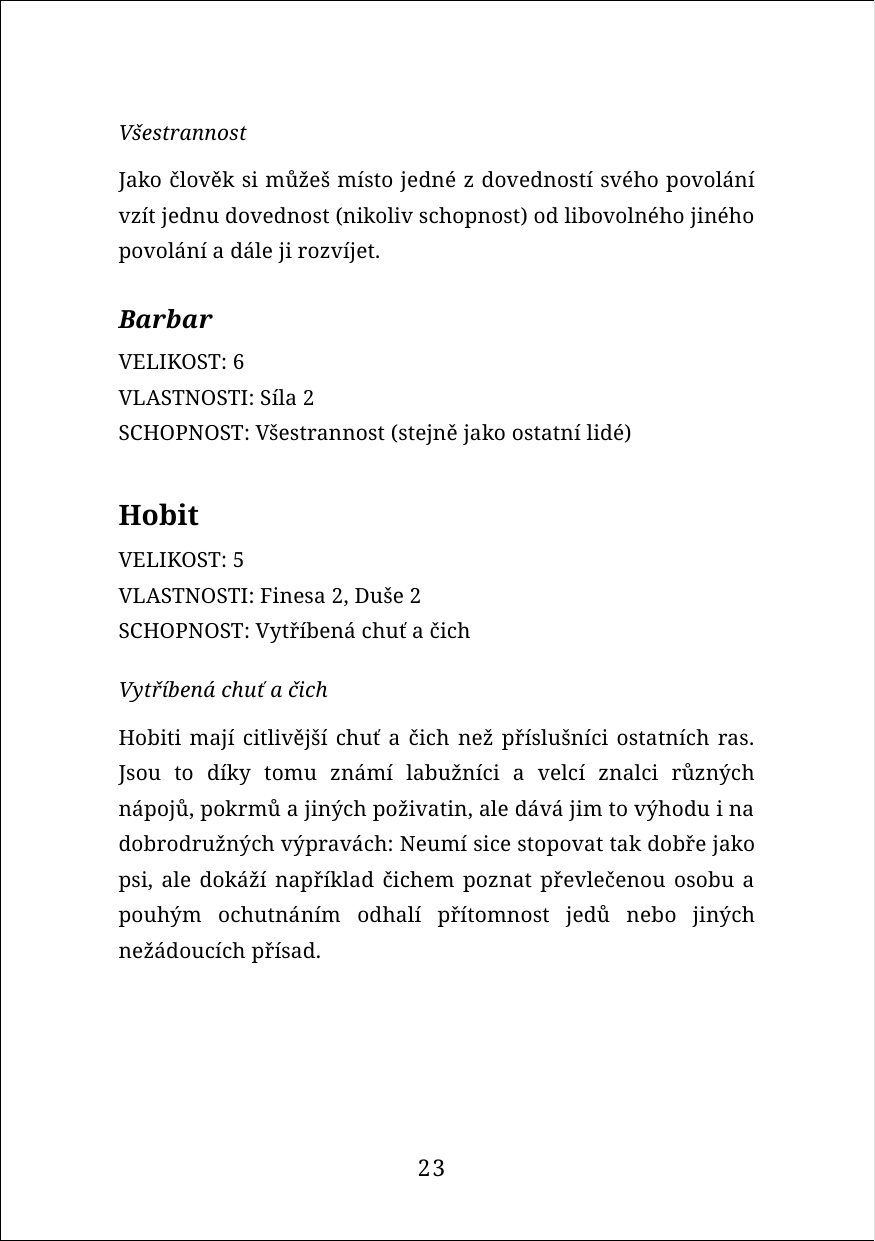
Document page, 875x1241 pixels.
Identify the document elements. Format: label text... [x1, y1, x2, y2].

subtitle Barbar [118, 302, 756, 336]
text Hobiti mají citlivější chuť a čich než příslušníci ostatních ras. Jsou to díky tomu známí labužníci a velcí znalci různých nápojů, pokrmů a jiných poživatin, ale dává jim to výhodu i na dobrodružných výpravách: Neumí sice stopovat tak dobře jako psi, ale dokáží například čichem poznat převlečenou osobu a pouhým ochutnáním odhalí přítomnost jedů nebo jiných nežádoucích přísad. [118, 723, 756, 964]
text Vytříbená chuť a čich [118, 676, 756, 704]
text VELIKOST: 5 VLASTNOSTI: Finesa 2, Duše 2 SCHOPNOST: Vytříbená chuť a čich [118, 545, 756, 645]
text VELIKOST: 6 VLASTNOSTI: Síla 2 SCHOPNOST: Všestrannost (stejně jako ostatní lidé) [118, 347, 756, 447]
subtitle Hobit [118, 495, 756, 534]
text Jako člověk si můžeš místo jedné z dovedností svého povolání vzít jednu dovednost (nikoliv schopnost) od libovolného jiného povolání a dále ji rozvíjet. [118, 166, 756, 265]
text Všestrannost [118, 118, 756, 147]
